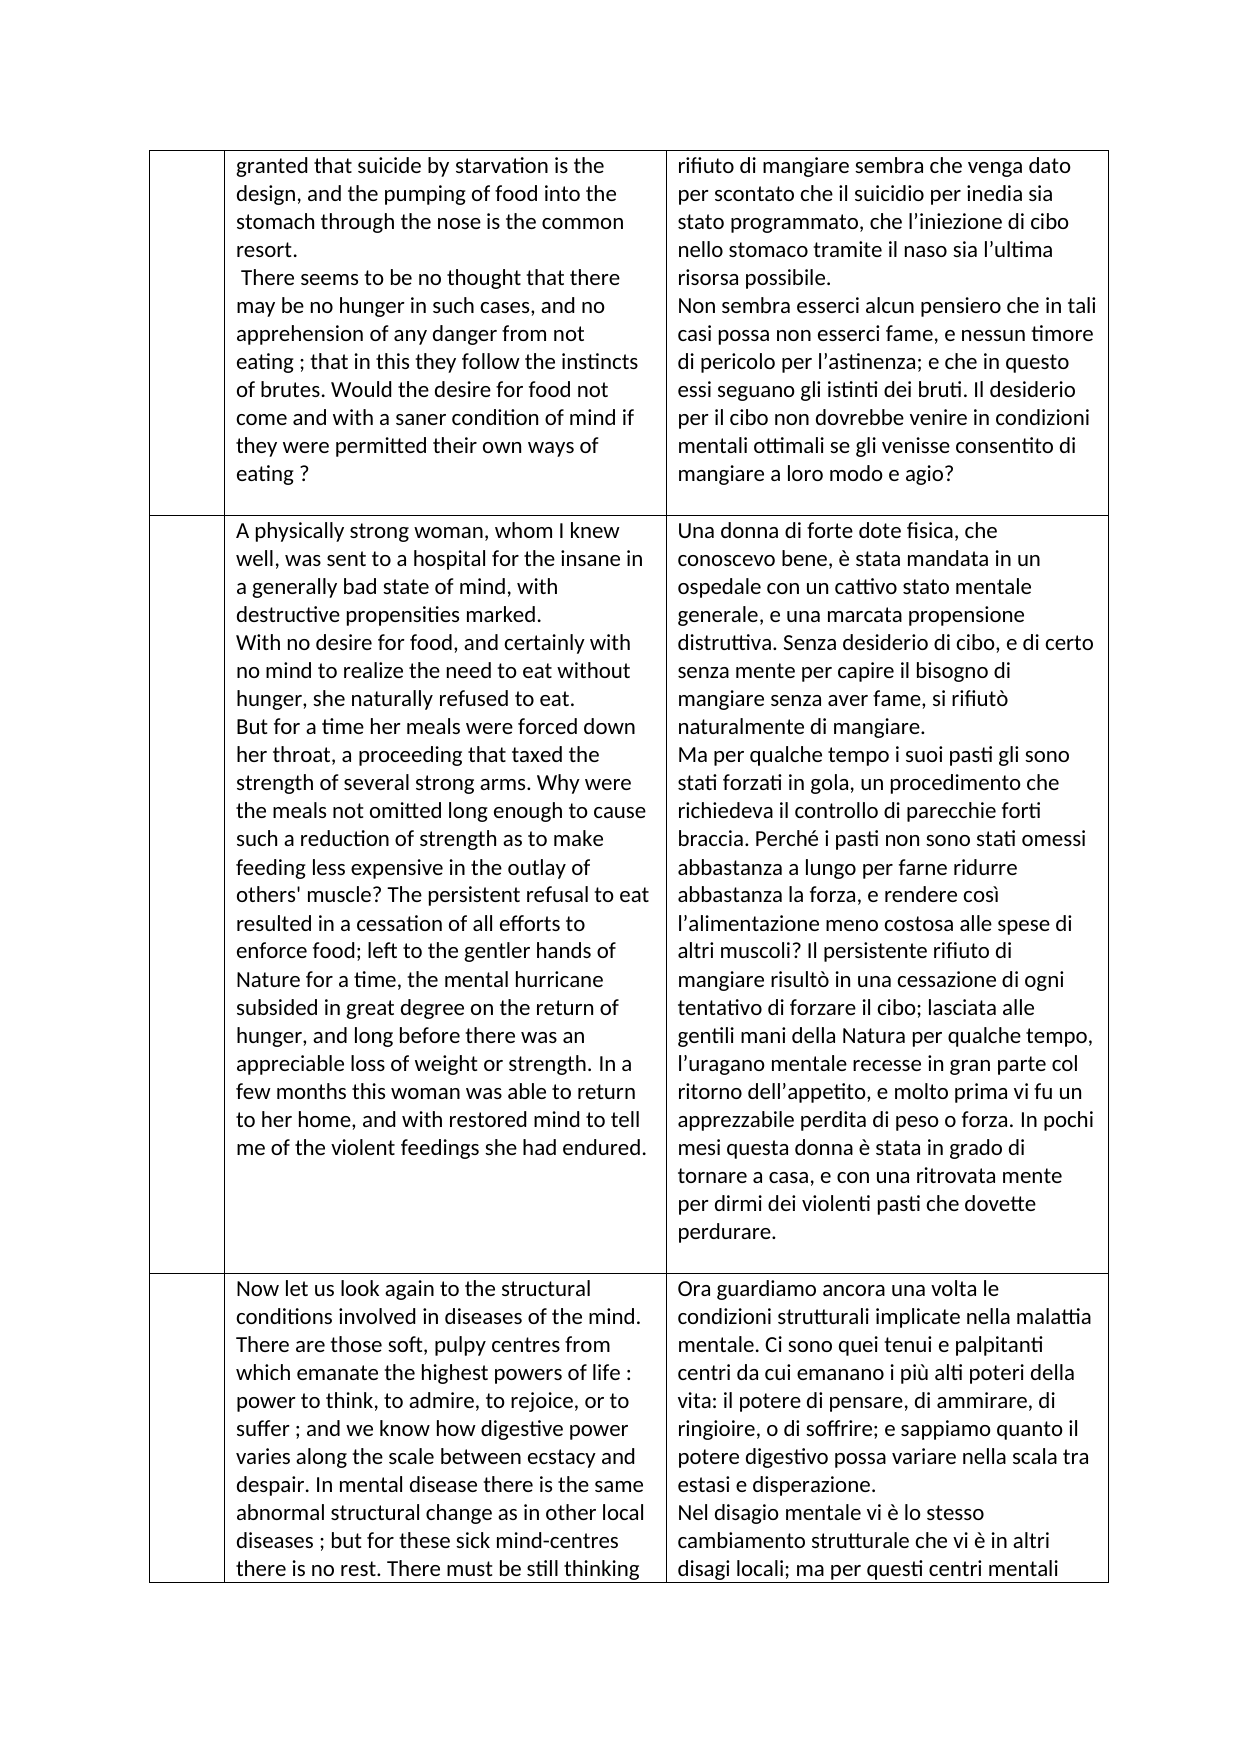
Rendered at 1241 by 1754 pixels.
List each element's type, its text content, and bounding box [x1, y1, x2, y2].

table_cell Now let us look again to the structural conditions involved in diseases of the mind. There are those soft, pulpy centres from which emanate the highest powers of life : power to think, to admire, to rejoice, or to suffer ; and we know how digestive power varies along the scale between ecstacy and despair. In mental disease there is the same abnormal structural change as in other local diseases ; but for these sick mind-centres there is no rest. There must be still thinking [225, 1274, 666, 1582]
table_cell Ora guardiamo ancora una volta le condizioni strutturali implicate nella malattia mentale. Ci sono quei tenui e palpitanti centri da cui emanano i più alti poteri della vita: il potere di pensare, di ammirare, di ringioire, o di soffrire; e sappiamo quanto il potere digestivo possa variare nella scala tra estasi e disperazione. Nel disagio mentale vi è lo stesso cambiamento strutturale che vi è in altri disagi locali; ma per questi centri mentali [667, 1274, 1108, 1582]
table_cell [150, 516, 224, 1273]
table_cell Una donna di forte dote fisica, che conoscevo bene, è stata mandata in un ospedale con un cattivo stato mentale generale, e una marcata propensione distruttiva. Senza desiderio di cibo, e di certo senza mente per capire il bisogno di mangiare senza aver fame, si rifiutò naturalmente di mangiare. Ma per qualche tempo i suoi pasti gli sono stati forzati in gola, un procedimento che richiedeva il controllo di parecchie forti braccia. Perché i pasti non sono stati omessi abbastanza a lungo per farne ridurre abbastanza la forza, e rendere così l’alimentazione meno costosa alle spese di altri muscoli? Il persistente rifiuto di mangiare risultò in una cessazione di ogni tentativo di forzare il cibo; lasciata alle gentili mani della Natura per qualche tempo, l’uragano mentale recesse in gran parte col ritorno dell’appetito, e molto prima vi fu un apprezzabile perdita di peso o forza. In pochi mesi questa donna è stata in grado di tornare a casa, e con una ritrovata mente per dirmi dei violenti pasti che dovette perdurare. [667, 516, 1108, 1273]
table_cell rifiuto di mangiare sembra che venga dato per scontato che il suicidio per inedia sia stato programmato, che l’iniezione di cibo nello stomaco tramite il naso sia l’ultima risorsa possibile. Non sembra esserci alcun pensiero che in tali casi possa non esserci fame, e nessun timore di pericolo per l’astinenza; e che in questo essi seguano gli istinti dei bruti. Il desiderio per il cibo non dovrebbe venire in condizioni mentali ottimali se gli venisse consentito di mangiare a loro modo e agio? [667, 151, 1108, 515]
table_cell [150, 151, 224, 515]
table_cell A physically strong woman, whom I knew well, was sent to a hospital for the insane in a generally bad state of mind, with destructive propensities marked. With no desire for food, and certainly with no mind to realize the need to eat without hunger, she naturally refused to eat. But for a time her meals were forced down her throat, a proceeding that taxed the strength of several strong arms. Why were the meals not omitted long enough to cause such a reduction of strength as to make feeding less expensive in the outlay of others' muscle? The persistent refusal to eat resulted in a cessation of all efforts to enforce food; left to the gentler hands of Nature for a time, the mental hurricane subsided in great degree on the return of hunger, and long before there was an appreciable loss of weight or strength. In a few months this woman was able to return to her home, and with restored mind to tell me of the violent feedings she had endured. [225, 516, 666, 1273]
table_cell [150, 1274, 224, 1582]
table_cell granted that suicide by starvation is the design, and the pumping of food into the stomach through the nose is the common resort. There seems to be no thought that there may be no hunger in such cases, and no apprehension of any danger from not eating ; that in this they follow the instincts of brutes. Would the desire for food not come and with a saner condition of mind if they were permitted their own ways of eating ? [225, 151, 666, 515]
